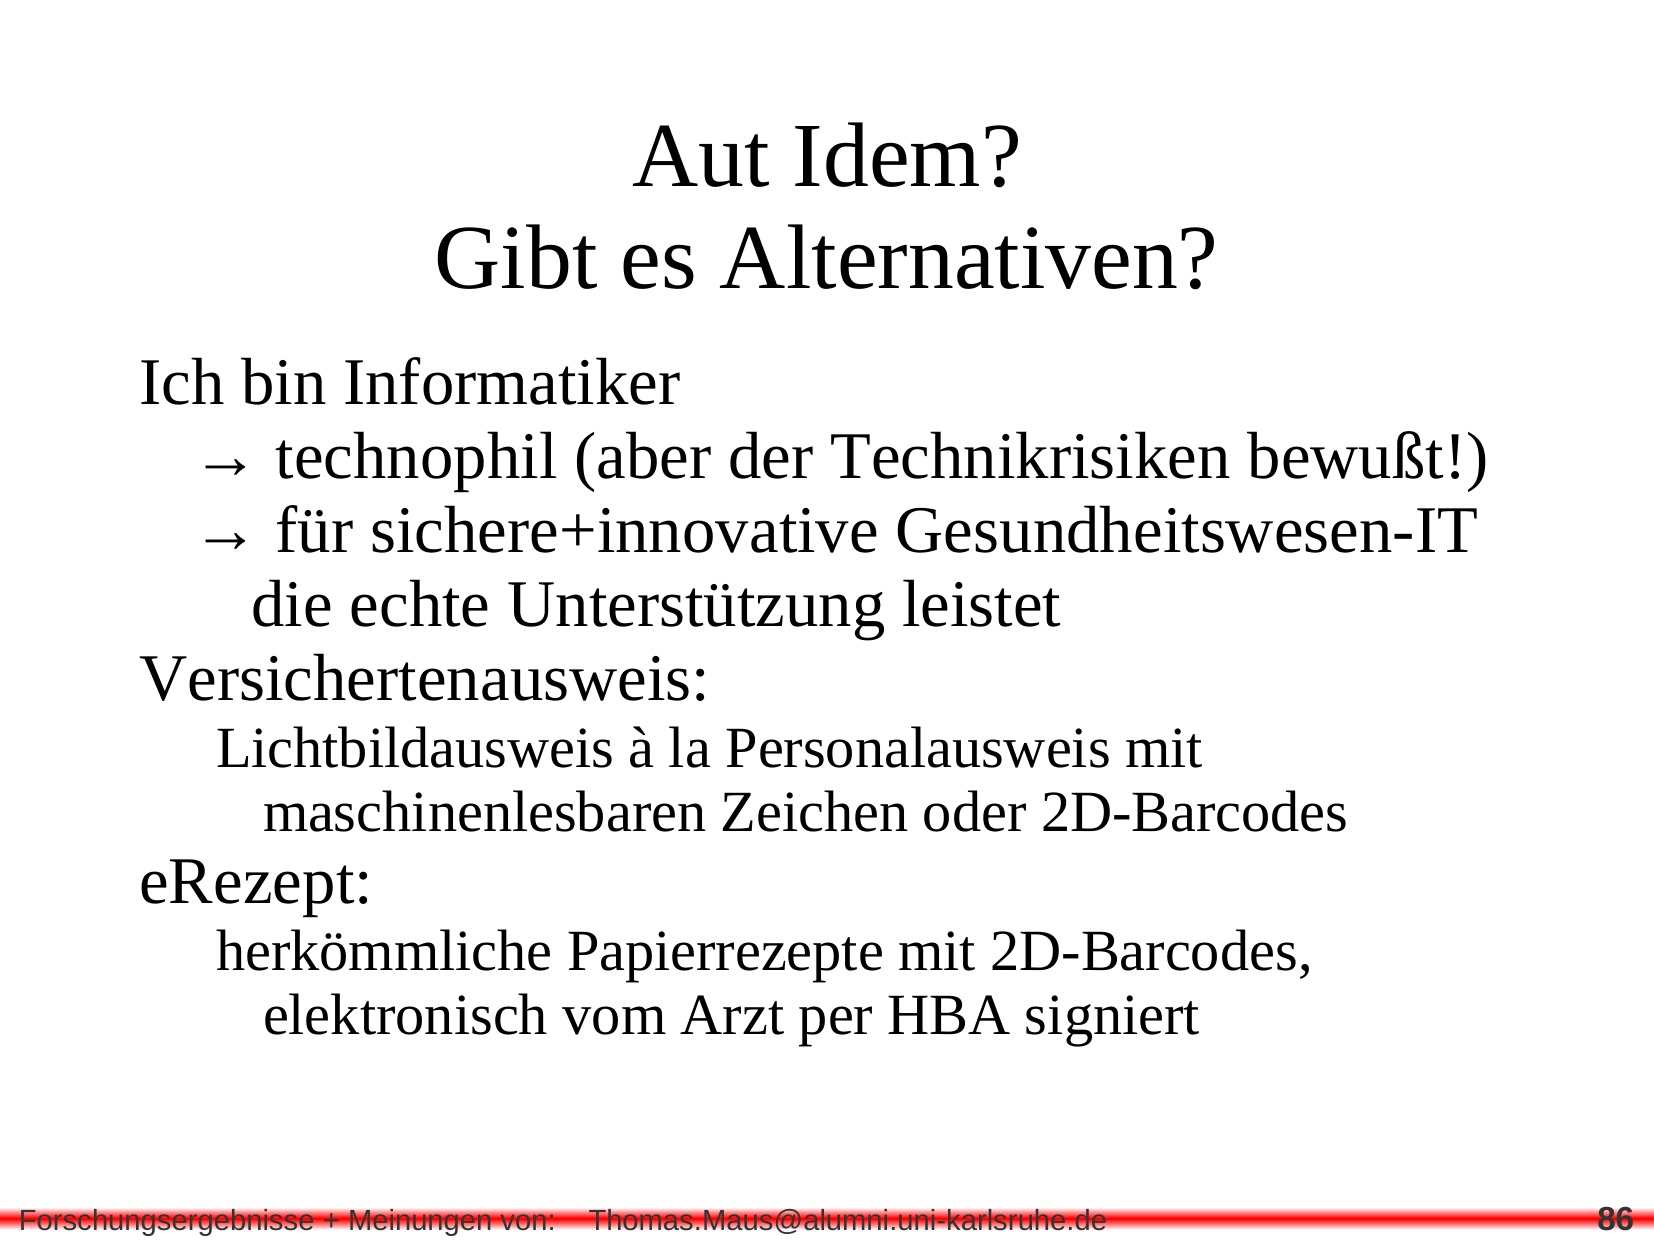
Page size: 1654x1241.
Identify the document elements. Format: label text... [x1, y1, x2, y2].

list Ich bin Informatiker → technophil (aber der Technikrisiken bewußt!) → für sichere+innovative Gesundheitswesen-IT die echte Unterstützung leistet Versichertenausweis: Lichtbildausweis à la Personalausweis mit maschinenlesbaren Zeichen oder 2D-Barcodes eRezept: herkömmliche Papierrezepte mit 2D-Barcodes, elektronisch vom Arzt per HBA signiert [121, 344, 1534, 1127]
title Aut Idem? Gibt es Alternativen? [121, 95, 1534, 318]
